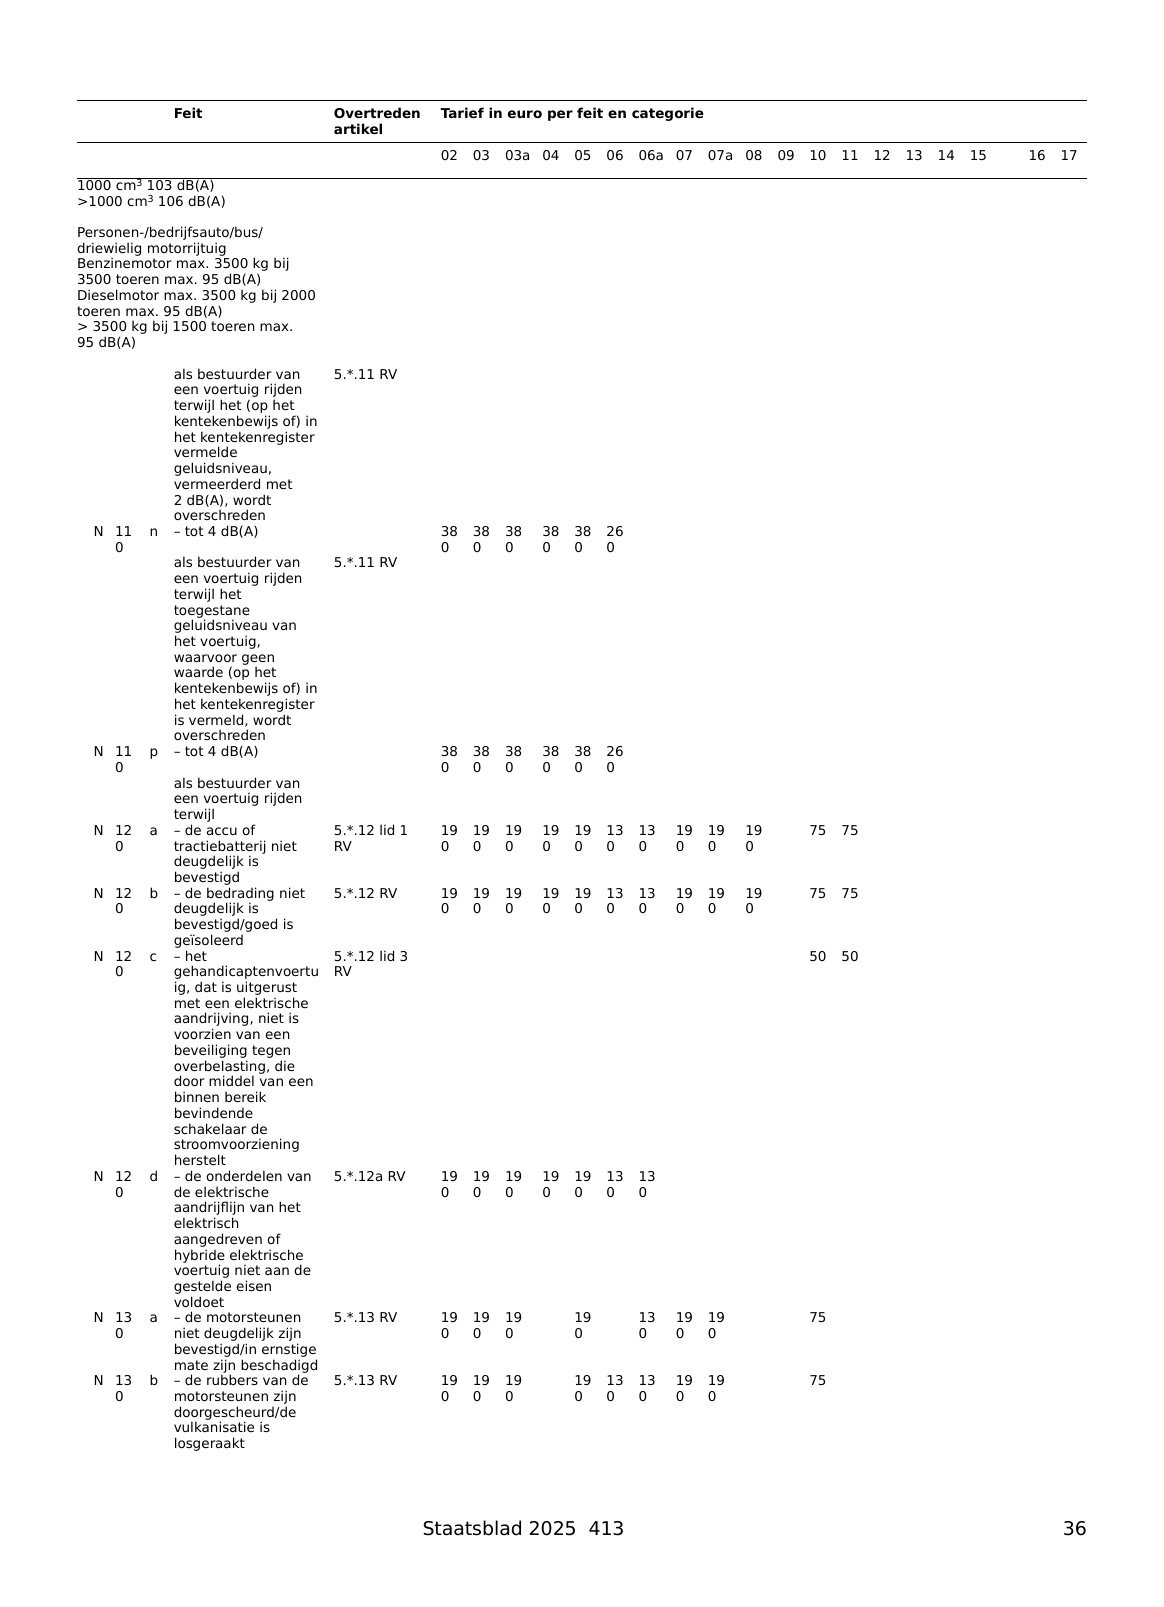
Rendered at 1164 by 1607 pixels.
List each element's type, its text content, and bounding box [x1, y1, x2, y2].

table_cell [702, 179, 739, 193]
table_cell 190 [702, 823, 739, 886]
table_cell N [88, 886, 109, 948]
table_cell [835, 179, 867, 193]
table_cell – tot 4 dB(A) [168, 744, 328, 775]
table_cell 190 [568, 886, 600, 948]
table_cell als bestuurder van een voertuig rijden terwijl het toegestane geluidsniveau van het voertuig, waarvoor geen waarde (op het kentekenbewijs of) in het kentekenregister is vermeld, wordt overschreden [168, 555, 328, 744]
table_cell [702, 209, 739, 225]
table_cell [109, 555, 143, 744]
table_cell [931, 366, 963, 524]
table_header [82, 101, 87, 142]
table_cell [632, 288, 670, 319]
table_cell [82, 143, 87, 178]
table_cell [1022, 225, 1054, 256]
table_cell [162, 143, 167, 178]
table_cell [670, 209, 702, 225]
table_cell [499, 179, 536, 193]
table_cell [568, 256, 600, 288]
table_cell [467, 319, 499, 351]
table_cell 10 [803, 143, 835, 178]
table_cell [670, 179, 702, 193]
table_cell 12 [868, 143, 899, 178]
table_cell [600, 775, 632, 823]
table_cell [771, 886, 803, 948]
table_cell 190 [467, 1169, 499, 1310]
table_cell [77, 555, 82, 744]
table_cell a [144, 1310, 162, 1373]
table_cell [467, 949, 499, 1169]
table_cell 380 [467, 744, 499, 775]
table_cell [899, 209, 931, 225]
table_cell [964, 225, 1022, 256]
table_cell [803, 225, 835, 256]
table_cell [1022, 194, 1054, 209]
table_cell [739, 288, 771, 319]
table_cell [670, 524, 702, 555]
table_cell [109, 775, 143, 823]
table_cell [1022, 524, 1054, 555]
table_cell [931, 555, 963, 744]
table_cell Dieselmotor max. 3500 kg bij 2000 toeren max. 95 dB(A) [77, 288, 328, 319]
table_cell [835, 1169, 867, 1310]
table_cell [144, 143, 162, 178]
table_cell [568, 225, 600, 256]
table_cell [931, 886, 963, 948]
table_cell [1054, 319, 1087, 351]
table_cell [1054, 209, 1087, 225]
table_cell [771, 823, 803, 886]
table_cell [803, 351, 835, 366]
table_cell [835, 744, 867, 775]
table_cell [600, 949, 632, 1169]
table_cell [600, 1310, 632, 1373]
table_cell 120 [109, 1169, 143, 1310]
table_cell 190 [670, 886, 702, 948]
table_cell [702, 225, 739, 256]
table_cell [670, 319, 702, 351]
table_cell [931, 524, 963, 555]
table_cell [771, 949, 803, 1169]
table_cell 190 [467, 1373, 499, 1452]
table_cell [964, 351, 1022, 366]
table_cell [82, 1373, 87, 1452]
table_cell [739, 351, 771, 366]
table_cell [536, 351, 568, 366]
table_cell [739, 1310, 771, 1373]
table_cell [536, 194, 568, 209]
table_cell [435, 319, 467, 351]
table_header [88, 101, 109, 142]
table_cell [632, 209, 670, 225]
table_cell 03 [467, 143, 499, 178]
table_cell [899, 194, 931, 209]
table_cell [499, 225, 536, 256]
table_cell 130 [600, 823, 632, 886]
table_cell [144, 775, 162, 823]
table_cell [1054, 744, 1087, 775]
table_cell [536, 225, 568, 256]
table_cell [435, 225, 467, 256]
table_cell [1022, 179, 1054, 193]
table_cell [328, 524, 434, 555]
table_cell [536, 209, 568, 225]
table_cell [467, 194, 499, 209]
table_cell [88, 775, 109, 823]
table_cell [467, 209, 499, 225]
table_cell [771, 288, 803, 319]
table_cell [835, 351, 867, 366]
table_cell [1022, 886, 1054, 948]
table_cell [899, 524, 931, 555]
table_cell [435, 555, 467, 744]
table_cell [1022, 555, 1054, 744]
table_cell [600, 288, 632, 319]
table_cell [868, 775, 899, 823]
table_cell [162, 886, 167, 948]
table_cell [600, 351, 632, 366]
table_cell [964, 1169, 1022, 1310]
table_cell [435, 351, 467, 366]
table_cell [739, 775, 771, 823]
table_cell [899, 949, 931, 1169]
table_cell [964, 1310, 1022, 1373]
table_cell [868, 823, 899, 886]
table_cell 190 [702, 1373, 739, 1452]
table_cell [1022, 949, 1054, 1169]
table_cell [1022, 1310, 1054, 1373]
table_cell [739, 555, 771, 744]
table_cell 75 [835, 886, 867, 948]
table_cell 07a [702, 143, 739, 178]
table_cell d [144, 1169, 162, 1310]
table_cell 75 [835, 823, 867, 886]
table_cell [670, 1169, 702, 1310]
table_cell [803, 319, 835, 351]
table_cell [931, 1310, 963, 1373]
table_cell [931, 1169, 963, 1310]
table_cell [536, 1373, 568, 1452]
table_cell [868, 225, 899, 256]
table_cell 5.*.11 RV [328, 555, 434, 744]
table_cell 5.*.12a RV [328, 1169, 434, 1310]
table_cell [467, 775, 499, 823]
table_cell [739, 256, 771, 288]
table_header Feit [168, 101, 328, 142]
table_cell [868, 1310, 899, 1373]
table_cell 380 [499, 524, 536, 555]
table_cell 190 [739, 886, 771, 948]
table_cell 190 [702, 1310, 739, 1373]
table_cell [702, 256, 739, 288]
table_cell [109, 366, 143, 524]
table_cell [964, 775, 1022, 823]
table_cell 5.*.12 lid 1 RV [328, 823, 434, 886]
table_cell [771, 366, 803, 524]
table_cell [835, 1310, 867, 1373]
table_cell [82, 949, 87, 1169]
table_cell [931, 949, 963, 1169]
table_cell [835, 209, 867, 225]
table_cell 05 [568, 143, 600, 178]
table_cell [702, 319, 739, 351]
table_cell [739, 225, 771, 256]
table_cell [568, 366, 600, 524]
table_cell 380 [536, 744, 568, 775]
table_cell [835, 194, 867, 209]
table_cell [568, 179, 600, 193]
table_cell [77, 744, 82, 775]
table_cell [1022, 209, 1054, 225]
table_cell [162, 366, 167, 524]
table_cell [964, 366, 1022, 524]
table_cell [1022, 775, 1054, 823]
table_cell 260 [600, 524, 632, 555]
table_cell [771, 179, 803, 193]
table_cell [1054, 823, 1087, 886]
table_cell [868, 366, 899, 524]
table_cell [739, 179, 771, 193]
table_cell [144, 555, 162, 744]
table_cell N [88, 1373, 109, 1452]
table_cell [771, 256, 803, 288]
table_cell 110 [109, 524, 143, 555]
table_cell [868, 744, 899, 775]
table_cell 190 [499, 886, 536, 948]
table_cell [739, 1373, 771, 1452]
table_cell [964, 209, 1022, 225]
table_cell [899, 823, 931, 886]
table_cell >1000 cm3 106 dB(A) [77, 194, 328, 209]
table_cell [600, 194, 632, 209]
table_cell [467, 366, 499, 524]
table_cell 190 [739, 823, 771, 886]
table_cell b [144, 1373, 162, 1452]
table_cell [536, 366, 568, 524]
table_cell 190 [670, 1310, 702, 1373]
table_cell [568, 775, 600, 823]
table_cell [82, 555, 87, 744]
table_cell [467, 225, 499, 256]
table_cell [162, 1310, 167, 1373]
table_cell [868, 288, 899, 319]
table_cell [162, 1169, 167, 1310]
table_cell 380 [568, 744, 600, 775]
table_cell [499, 366, 536, 524]
table_cell [670, 194, 702, 209]
table_cell [771, 1169, 803, 1310]
table_cell [600, 225, 632, 256]
table_cell [803, 194, 835, 209]
table_cell [964, 744, 1022, 775]
table_cell [964, 288, 1022, 319]
table_cell [1054, 225, 1087, 256]
table_cell [1022, 351, 1054, 366]
table_cell [77, 949, 82, 1169]
table_cell p [144, 744, 162, 775]
table_cell [77, 1169, 82, 1310]
table_cell 06 [600, 143, 632, 178]
table_cell [931, 823, 963, 886]
table_cell 190 [536, 823, 568, 886]
table_cell [899, 1373, 931, 1452]
table_cell [739, 524, 771, 555]
table_cell 130 [632, 1373, 670, 1452]
table_cell [868, 256, 899, 288]
table_cell [162, 555, 167, 744]
table_cell 15 [964, 143, 1022, 178]
table_cell [931, 351, 963, 366]
table_cell [739, 949, 771, 1169]
table_cell [1054, 1373, 1087, 1452]
table_cell [1022, 1169, 1054, 1310]
table_cell [435, 775, 467, 823]
table_cell 190 [435, 823, 467, 886]
table_cell [88, 555, 109, 744]
table_cell 190 [435, 886, 467, 948]
table_cell [868, 524, 899, 555]
table_cell [964, 256, 1022, 288]
table_cell [868, 949, 899, 1169]
table_cell [162, 949, 167, 1169]
table_cell 190 [568, 1310, 600, 1373]
table_cell [899, 225, 931, 256]
table_cell – het gehandicaptenvoertuig, dat is uitgerust met een elektrische aandrijving, niet is voorzien van een beveiliging tegen overbelasting, die door middel van een binnen bereik bevindende schakelaar de stroomvoorziening herstelt [168, 949, 328, 1169]
table_cell a [144, 823, 162, 886]
table_cell 190 [467, 823, 499, 886]
table_cell [435, 256, 467, 288]
table_cell [803, 555, 835, 744]
table_cell 5.*.13 RV [328, 1310, 434, 1373]
table_cell [899, 744, 931, 775]
table_cell [536, 949, 568, 1169]
table_cell [899, 366, 931, 524]
table_cell [931, 775, 963, 823]
table_cell [82, 524, 87, 555]
table_cell [77, 1310, 82, 1373]
table_cell [1054, 256, 1087, 288]
table_cell 130 [109, 1310, 143, 1373]
table_cell [499, 319, 536, 351]
table_cell [1022, 1373, 1054, 1452]
table_cell [835, 288, 867, 319]
table_cell – de bedrading niet deugdelijk is bevestigd/goed is geïsoleerd [168, 886, 328, 948]
table_cell 190 [467, 886, 499, 948]
table_cell [1054, 886, 1087, 948]
table_cell 380 [568, 524, 600, 555]
table_cell 380 [536, 524, 568, 555]
table_cell [670, 949, 702, 1169]
table_cell [803, 179, 835, 193]
table_cell 120 [109, 949, 143, 1169]
table_cell [835, 319, 867, 351]
table_cell 75 [803, 1310, 835, 1373]
table_cell [600, 256, 632, 288]
table_cell 130 [632, 1169, 670, 1310]
table_cell [328, 209, 434, 225]
table_cell [803, 366, 835, 524]
table_cell [536, 775, 568, 823]
table_cell [536, 1310, 568, 1373]
table_cell Personen-/bedrijfsauto/bus/driewielig motorrijtuig [77, 225, 328, 256]
table_cell [899, 775, 931, 823]
table_cell [931, 319, 963, 351]
table_cell [435, 179, 467, 193]
table_cell [328, 225, 434, 256]
table_cell 06a [632, 143, 670, 178]
table_cell [600, 555, 632, 744]
table_cell [162, 744, 167, 775]
table_cell [632, 319, 670, 351]
table_cell 1000 cm3 103 dB(A) [77, 179, 328, 193]
table_cell [77, 524, 82, 555]
table_cell 14 [931, 143, 963, 178]
table_cell [82, 823, 87, 886]
table_cell [162, 1373, 167, 1452]
table_cell [88, 143, 109, 178]
table_cell [77, 366, 82, 524]
table_cell [435, 194, 467, 209]
table_cell [702, 555, 739, 744]
table_cell [632, 179, 670, 193]
table_cell 190 [670, 823, 702, 886]
table_cell [964, 524, 1022, 555]
table_cell 130 [632, 886, 670, 948]
table_cell [931, 1373, 963, 1452]
table_cell [168, 143, 328, 178]
table_cell [670, 775, 702, 823]
table_cell [328, 288, 434, 319]
table_cell [536, 319, 568, 351]
table_cell [499, 351, 536, 366]
table_cell [739, 744, 771, 775]
table_cell [77, 886, 82, 948]
table_cell [82, 1169, 87, 1310]
table_cell 5.*.11 RV [328, 366, 434, 524]
table_cell 16 [1022, 143, 1054, 178]
table_cell [702, 949, 739, 1169]
table_cell [77, 775, 82, 823]
table_cell [328, 194, 434, 209]
table_cell 190 [467, 1310, 499, 1373]
table_cell [77, 823, 82, 886]
table_cell [82, 886, 87, 948]
table_cell als bestuurder van een voertuig rijden terwijl [168, 775, 328, 823]
table_cell [670, 225, 702, 256]
table_cell [632, 775, 670, 823]
table_cell [632, 256, 670, 288]
table_cell [899, 288, 931, 319]
table_cell [899, 1169, 931, 1310]
table_cell [868, 1169, 899, 1310]
table_cell 380 [435, 524, 467, 555]
table_cell 17 [1054, 143, 1087, 178]
table_cell [670, 366, 702, 524]
table_cell – de onderdelen van de elektrische aandrijflijn van het elektrisch aangedreven of hybride elektrische voertuig niet aan de gestelde eisen voldoet [168, 1169, 328, 1310]
table_cell [771, 194, 803, 209]
table_cell [77, 209, 328, 225]
table_cell [931, 288, 963, 319]
table_cell [1022, 256, 1054, 288]
table_cell 07 [670, 143, 702, 178]
table_cell [803, 744, 835, 775]
table_cell [835, 256, 867, 288]
table_cell [964, 886, 1022, 948]
table_cell [328, 143, 434, 178]
table_cell 190 [568, 1373, 600, 1452]
table_cell [964, 179, 1022, 193]
table_cell [964, 949, 1022, 1169]
table_cell [835, 555, 867, 744]
table_cell [568, 949, 600, 1169]
table_cell 130 [600, 1373, 632, 1452]
table_cell N [88, 744, 109, 775]
table_cell [702, 744, 739, 775]
table_cell [964, 1373, 1022, 1452]
table_cell [467, 179, 499, 193]
table_cell n [144, 524, 162, 555]
table_cell [568, 209, 600, 225]
table_cell [328, 744, 434, 775]
table_cell [435, 949, 467, 1169]
table_cell [868, 351, 899, 366]
table_cell [600, 366, 632, 524]
table_cell [435, 366, 467, 524]
table_cell [931, 179, 963, 193]
table_cell [771, 1373, 803, 1452]
table_cell [1022, 366, 1054, 524]
table_cell [568, 319, 600, 351]
table_cell [931, 256, 963, 288]
table_cell [964, 823, 1022, 886]
table_cell [77, 351, 328, 366]
table_cell 02 [435, 143, 467, 178]
table_cell [499, 288, 536, 319]
table_cell [670, 744, 702, 775]
table_cell [82, 744, 87, 775]
table_cell [702, 524, 739, 555]
table_cell [670, 288, 702, 319]
table_cell [435, 288, 467, 319]
table_cell [499, 775, 536, 823]
table_cell [771, 209, 803, 225]
table_cell Benzinemotor max. 3500 kg bij 3500 toeren max. 95 dB(A) [77, 256, 328, 288]
table_cell [771, 225, 803, 256]
table_cell 5.*.13 RV [328, 1373, 434, 1452]
table_cell [964, 319, 1022, 351]
table_cell [899, 555, 931, 744]
table_cell [632, 366, 670, 524]
table_cell [835, 366, 867, 524]
table_cell [803, 1169, 835, 1310]
table_cell [328, 775, 434, 823]
table_cell [868, 319, 899, 351]
table_cell 190 [568, 1169, 600, 1310]
table_cell N [88, 1310, 109, 1373]
table_cell [162, 823, 167, 886]
table_cell [899, 319, 931, 351]
table_cell [1054, 194, 1087, 209]
table_header Tarief in euro per feit en categorie [435, 101, 1054, 142]
table_cell [1054, 524, 1087, 555]
table_cell N [88, 949, 109, 1169]
table_cell [931, 744, 963, 775]
table_cell – de accu of tractiebatterij niet deugdelijk is bevestigd [168, 823, 328, 886]
table_cell [1054, 288, 1087, 319]
table_cell [771, 555, 803, 744]
table_cell [600, 209, 632, 225]
table_cell [771, 524, 803, 555]
table_cell [771, 1310, 803, 1373]
table_cell N [88, 823, 109, 886]
table_cell 5.*.12 RV [328, 886, 434, 948]
table_cell [899, 886, 931, 948]
table_cell [670, 256, 702, 288]
table_cell [82, 366, 87, 524]
table_header [144, 101, 162, 142]
table_cell [632, 225, 670, 256]
table_cell 190 [435, 1310, 467, 1373]
table_cell [868, 555, 899, 744]
table_cell 190 [499, 1310, 536, 1373]
table_cell [536, 179, 568, 193]
table_cell [328, 179, 434, 193]
table_cell [568, 194, 600, 209]
table_cell [771, 319, 803, 351]
table_cell [632, 524, 670, 555]
table_cell [568, 555, 600, 744]
table_cell [536, 288, 568, 319]
table_cell [835, 524, 867, 555]
table_cell [109, 143, 143, 178]
table_cell [899, 1310, 931, 1373]
table_cell [88, 366, 109, 524]
table_cell 260 [600, 744, 632, 775]
table_cell [536, 555, 568, 744]
table_cell [803, 524, 835, 555]
table_cell [632, 744, 670, 775]
table_cell [467, 288, 499, 319]
table_cell c [144, 949, 162, 1169]
table_cell [467, 555, 499, 744]
table_cell [868, 886, 899, 948]
table_cell 130 [109, 1373, 143, 1452]
table_cell [82, 1310, 87, 1373]
table_cell [835, 1373, 867, 1452]
table_cell [568, 351, 600, 366]
table_cell 190 [670, 1373, 702, 1452]
table_cell [702, 775, 739, 823]
table_cell 50 [835, 949, 867, 1169]
table_cell [1054, 179, 1087, 193]
table_cell 190 [702, 886, 739, 948]
table_header Overtreden artikel [328, 101, 434, 142]
table_cell 13 [899, 143, 931, 178]
table_cell 5.*.12 lid 3 RV [328, 949, 434, 1169]
table_cell [568, 288, 600, 319]
table_cell [1054, 555, 1087, 744]
table_cell als bestuurder van een voertuig rijden terwijl het (op het kentekenbewijs of) in het kentekenregister vermelde geluidsniveau, vermeerderd met 2 dB(A), wordt overschreden [168, 366, 328, 524]
table_cell 130 [600, 886, 632, 948]
table_cell [499, 194, 536, 209]
table_cell [144, 366, 162, 524]
table_cell [499, 256, 536, 288]
table_cell [670, 555, 702, 744]
table_cell [739, 366, 771, 524]
table_cell [499, 209, 536, 225]
table_cell [670, 351, 702, 366]
table_cell [77, 1373, 82, 1452]
table_cell [899, 179, 931, 193]
table_cell [1022, 288, 1054, 319]
table_cell [162, 524, 167, 555]
table_cell [702, 366, 739, 524]
table_header [162, 101, 167, 142]
table_cell 190 [499, 823, 536, 886]
table_cell [632, 949, 670, 1169]
table_cell [328, 351, 434, 366]
table_cell [835, 225, 867, 256]
table_cell [835, 775, 867, 823]
table_cell 380 [435, 744, 467, 775]
table_cell [1022, 823, 1054, 886]
table_cell 03a [499, 143, 536, 178]
table_cell 130 [632, 1310, 670, 1373]
table_cell 50 [803, 949, 835, 1169]
table_cell [899, 351, 931, 366]
table_cell [771, 744, 803, 775]
table_cell 380 [467, 524, 499, 555]
table_cell [702, 194, 739, 209]
table_cell [868, 179, 899, 193]
table_cell 190 [536, 1169, 568, 1310]
table_cell [931, 209, 963, 225]
table_cell 190 [499, 1373, 536, 1452]
table_cell > 3500 kg bij 1500 toeren max. 95 dB(A) [77, 319, 328, 351]
table_cell 190 [435, 1373, 467, 1452]
table_cell [868, 194, 899, 209]
table_cell [771, 351, 803, 366]
table_cell [803, 256, 835, 288]
table_cell [467, 256, 499, 288]
table_cell 190 [568, 823, 600, 886]
table_cell [702, 351, 739, 366]
table_cell 130 [632, 823, 670, 886]
table_cell [328, 256, 434, 288]
table_cell [803, 288, 835, 319]
table_cell [739, 209, 771, 225]
table_cell [931, 194, 963, 209]
table_cell 120 [109, 823, 143, 886]
table_cell [868, 1373, 899, 1452]
table_cell 130 [600, 1169, 632, 1310]
table_cell [702, 1169, 739, 1310]
table_cell [1054, 351, 1087, 366]
table_cell [899, 256, 931, 288]
table_cell [600, 319, 632, 351]
table_cell [499, 949, 536, 1169]
table_cell 09 [771, 143, 803, 178]
table_header [1054, 101, 1087, 142]
table_cell [739, 194, 771, 209]
table_cell [964, 555, 1022, 744]
table_cell [803, 775, 835, 823]
table_cell 120 [109, 886, 143, 948]
table_cell [77, 143, 82, 178]
table_cell 75 [803, 1373, 835, 1452]
table_cell [803, 209, 835, 225]
table_cell [536, 256, 568, 288]
table_cell [82, 775, 87, 823]
table_cell [600, 179, 632, 193]
table_cell [632, 194, 670, 209]
table_cell 190 [499, 1169, 536, 1310]
table_header [109, 101, 143, 142]
table_cell [435, 209, 467, 225]
table_cell N [88, 524, 109, 555]
table_cell [1054, 366, 1087, 524]
table_cell 110 [109, 744, 143, 775]
table_cell [868, 209, 899, 225]
table_cell 190 [536, 886, 568, 948]
table_cell [931, 225, 963, 256]
table_cell – de rubbers van de motorsteunen zijn doorgescheurd/de vulkanisatie is losgeraakt [168, 1373, 328, 1452]
table_cell [1022, 744, 1054, 775]
table_cell [771, 775, 803, 823]
table_cell [1054, 1169, 1087, 1310]
table_cell N [88, 1169, 109, 1310]
table_cell [632, 351, 670, 366]
table_cell 08 [739, 143, 771, 178]
table_cell 04 [536, 143, 568, 178]
table_cell [499, 555, 536, 744]
table_cell 75 [803, 823, 835, 886]
table_header [77, 101, 82, 142]
table_cell [739, 1169, 771, 1310]
table_cell [1054, 775, 1087, 823]
table_cell [739, 319, 771, 351]
table_cell [328, 319, 434, 351]
table_cell [162, 775, 167, 823]
table_cell b [144, 886, 162, 948]
table_cell 11 [835, 143, 867, 178]
table_cell [1054, 949, 1087, 1169]
table_cell 380 [499, 744, 536, 775]
table_cell 190 [435, 1169, 467, 1310]
table_cell [1022, 319, 1054, 351]
table_cell [632, 555, 670, 744]
table_cell 75 [803, 886, 835, 948]
table_cell [702, 288, 739, 319]
table_cell [467, 351, 499, 366]
table_cell – de motorsteunen niet deugdelijk zijn bevestigd/in ernstige mate zijn beschadigd [168, 1310, 328, 1373]
table_cell [964, 194, 1022, 209]
table_cell [1054, 1310, 1087, 1373]
table_cell – tot 4 dB(A) [168, 524, 328, 555]
